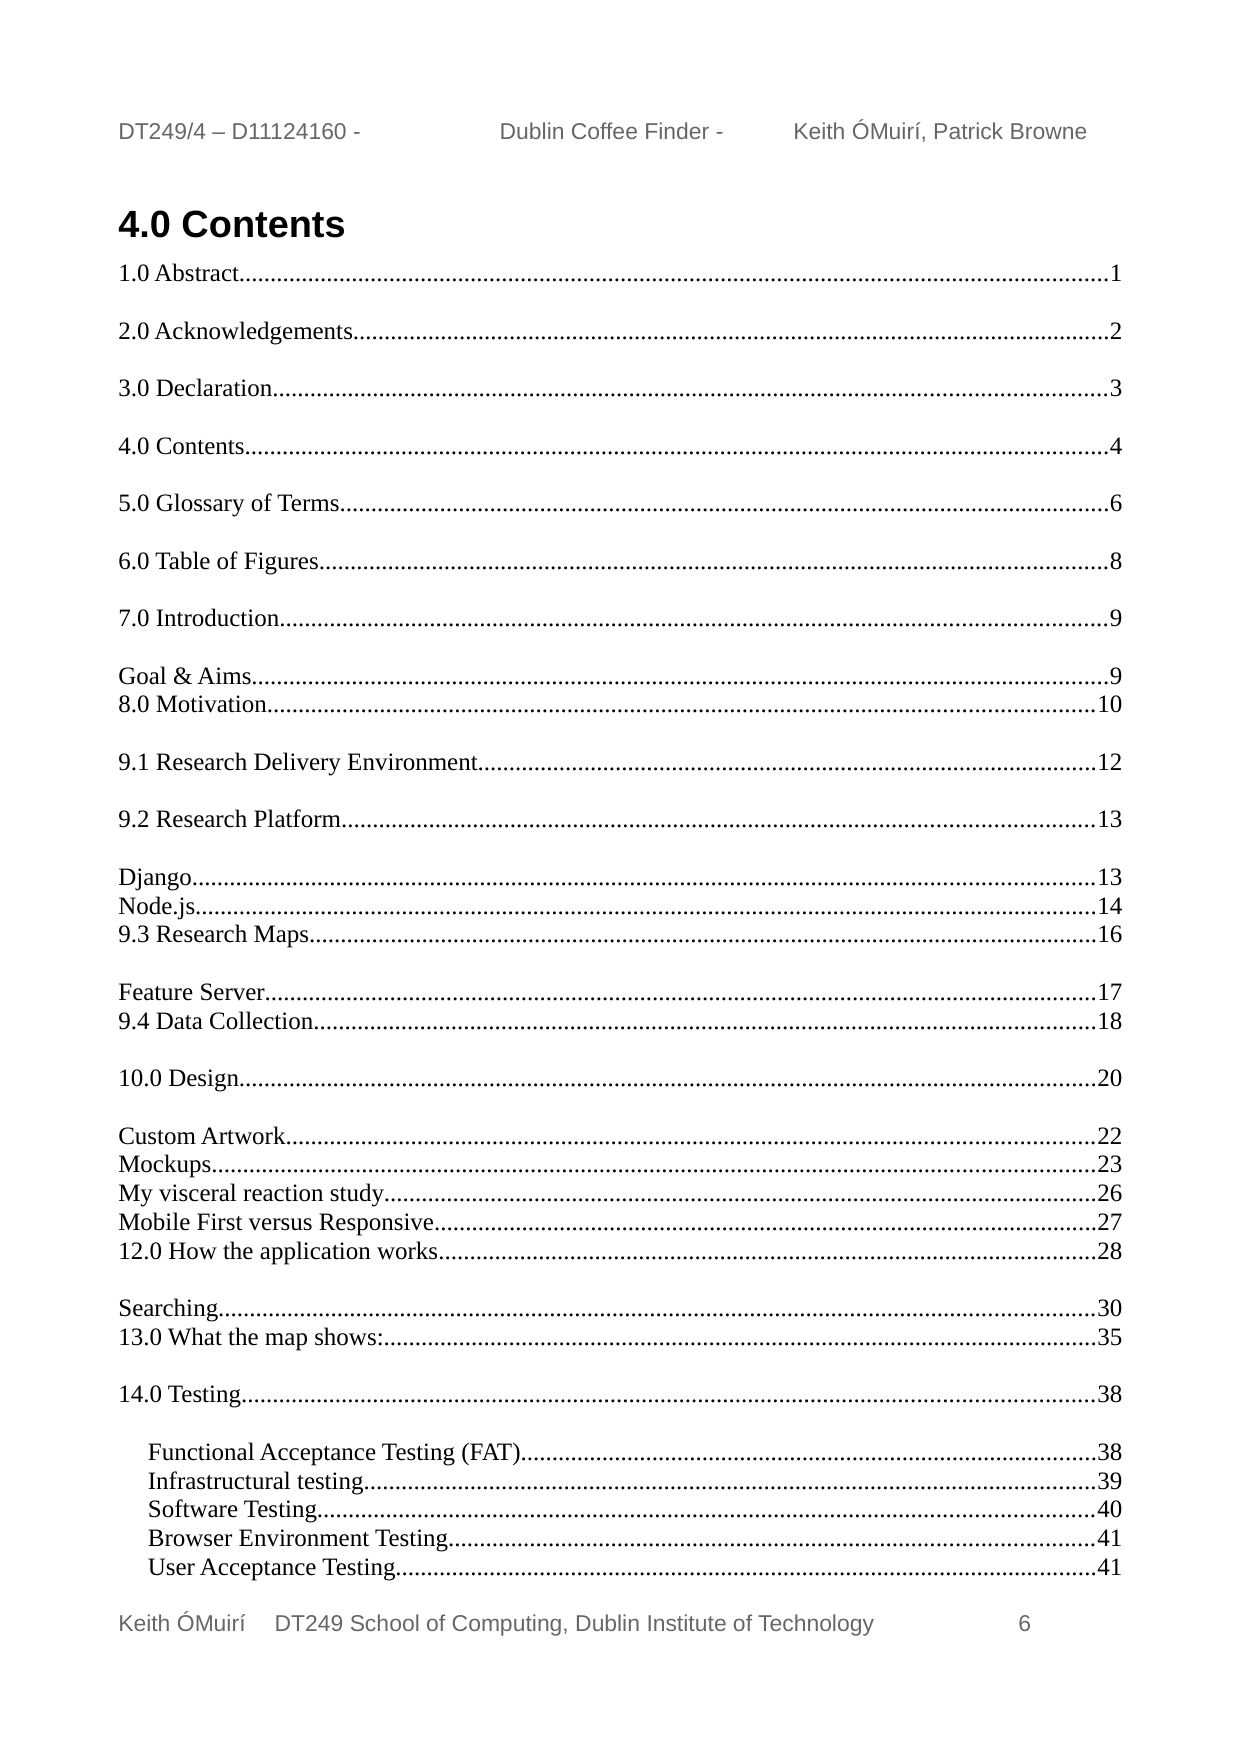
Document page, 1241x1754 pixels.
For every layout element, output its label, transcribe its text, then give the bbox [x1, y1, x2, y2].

text 6.0 Table of Figures 8 [118, 546, 1122, 574]
text Node.js 14 [118, 891, 1122, 919]
text 10.0 Design 20 [118, 1063, 1122, 1092]
text My visceral reaction study 26 [118, 1178, 1122, 1207]
text Goal & Aims 9 [118, 661, 1122, 689]
text 13.0 What the map shows: 35 [118, 1322, 1122, 1351]
text 8.0 Motivation 10 [118, 689, 1122, 718]
text Software Testing 40 [148, 1494, 1122, 1523]
text 9.2 Research Platform 13 [118, 804, 1122, 833]
text 9.4 Data Collection 18 [118, 1006, 1122, 1034]
text 2.0 Acknowledgements 2 [118, 316, 1122, 344]
subtitle 4.0 Contents [118, 202, 1122, 246]
text Mockups 23 [118, 1149, 1122, 1178]
text 9.1 Research Delivery Environment 12 [118, 747, 1122, 776]
text Functional Acceptance Testing (FAT) 38 [148, 1437, 1122, 1466]
text 7.0 Introduction 9 [118, 603, 1122, 632]
text 3.0 Declaration 3 [118, 373, 1122, 402]
text Infrastructural testing 39 [148, 1466, 1122, 1494]
text Django 13 [118, 862, 1122, 891]
text Searching 30 [118, 1293, 1122, 1322]
text 9.3 Research Maps 16 [118, 919, 1122, 948]
text 4.0 Contents 4 [118, 431, 1122, 459]
text User Acceptance Testing 41 [148, 1552, 1122, 1581]
text Feature Server 17 [118, 977, 1122, 1006]
text Mobile First versus Responsive 27 [118, 1207, 1122, 1236]
text Browser Environment Testing 41 [148, 1523, 1122, 1552]
text 1.0 Abstract 1 [118, 258, 1122, 287]
text 5.0 Glossary of Terms 6 [118, 488, 1122, 517]
text 14.0 Testing 38 [118, 1379, 1122, 1408]
text Custom Artwork 22 [118, 1121, 1122, 1149]
text 12.0 How the application works 28 [118, 1236, 1122, 1264]
